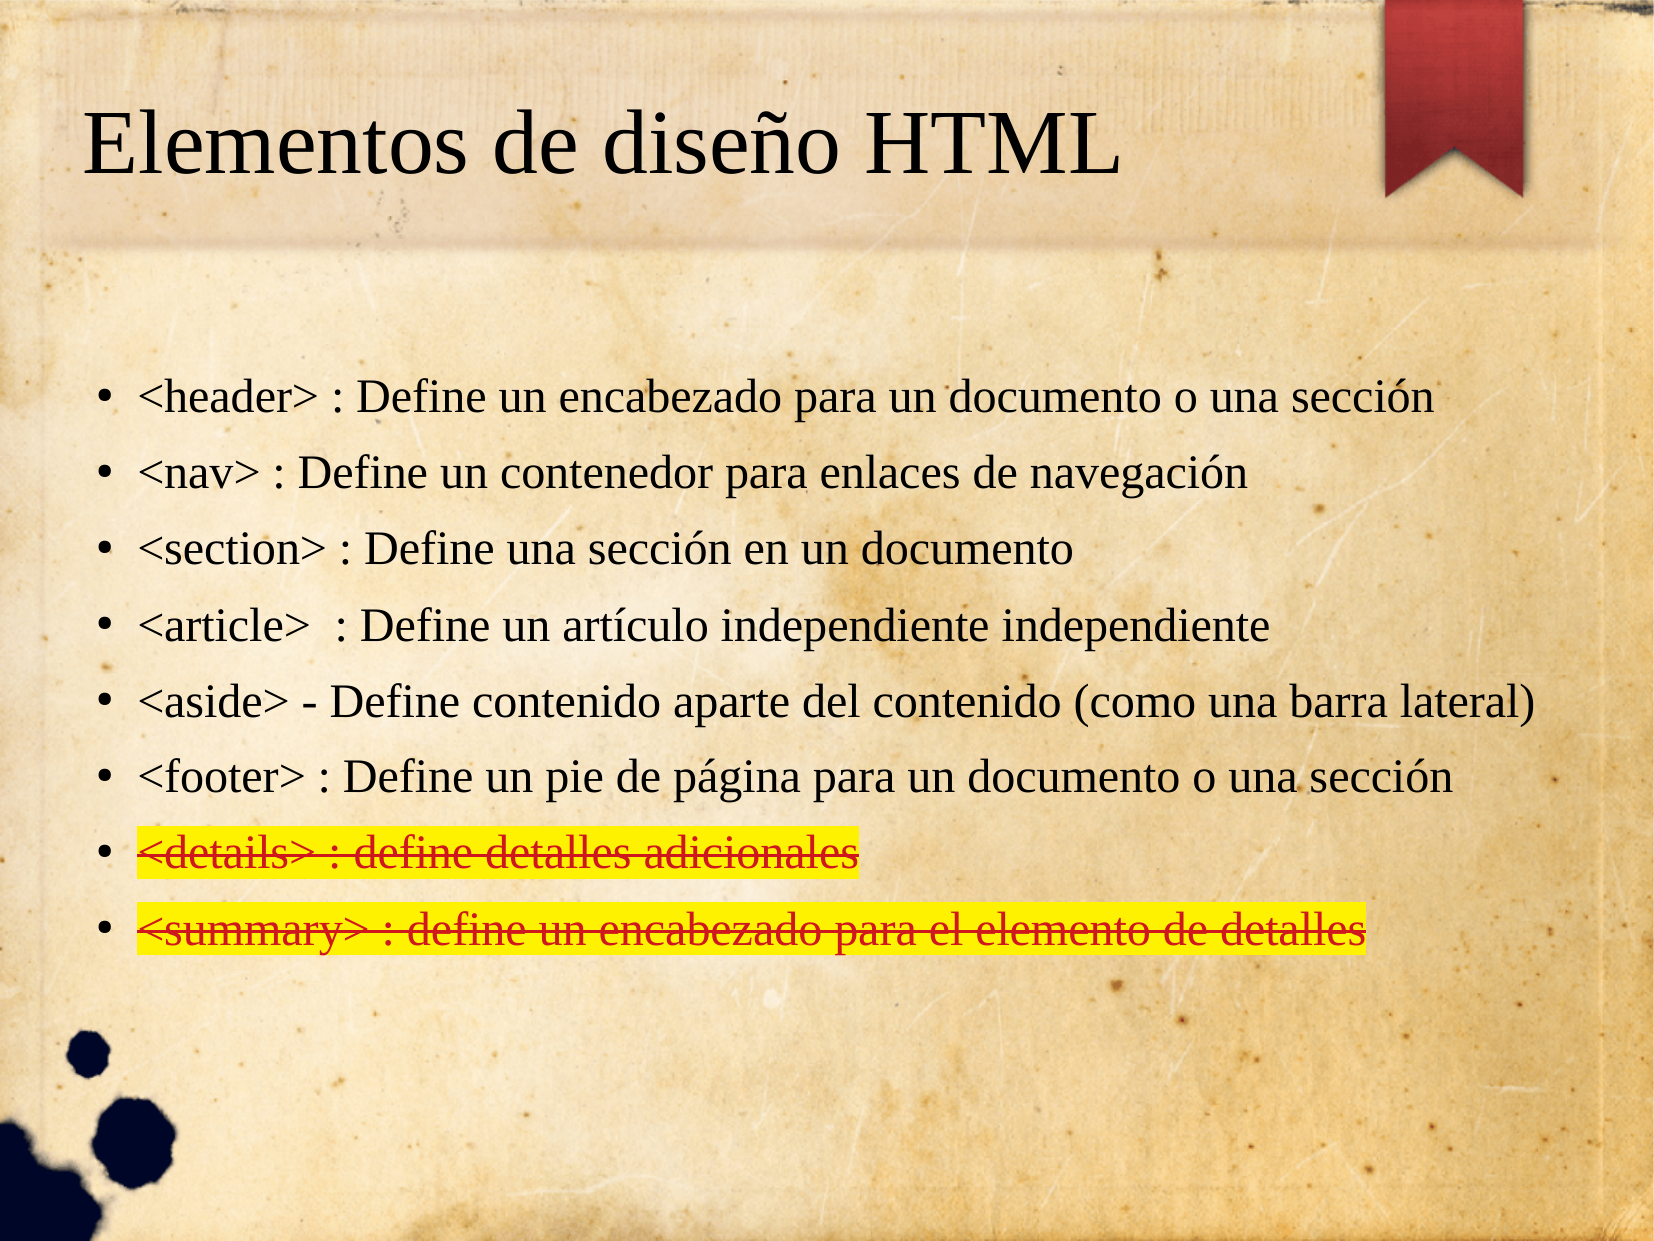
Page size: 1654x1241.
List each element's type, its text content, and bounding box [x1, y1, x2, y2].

title Elementos de diseño HTML [82, 49, 1347, 237]
picture [0, 0, 1654, 1241]
list <header> : Define un encabezado para un documento o una sección <nav> : Define un contenedor para enlaces de navegación <section> : Define una sección en un documento <article> : Define un artículo independiente independiente <aside> - Define contenido aparte del contenido (como una barra lateral) <footer> : Define un pie de página para un documento o una sección <details> : define detalles adicionales <summary> : define un encabezado para el elemento de detalles [82, 290, 1538, 1010]
